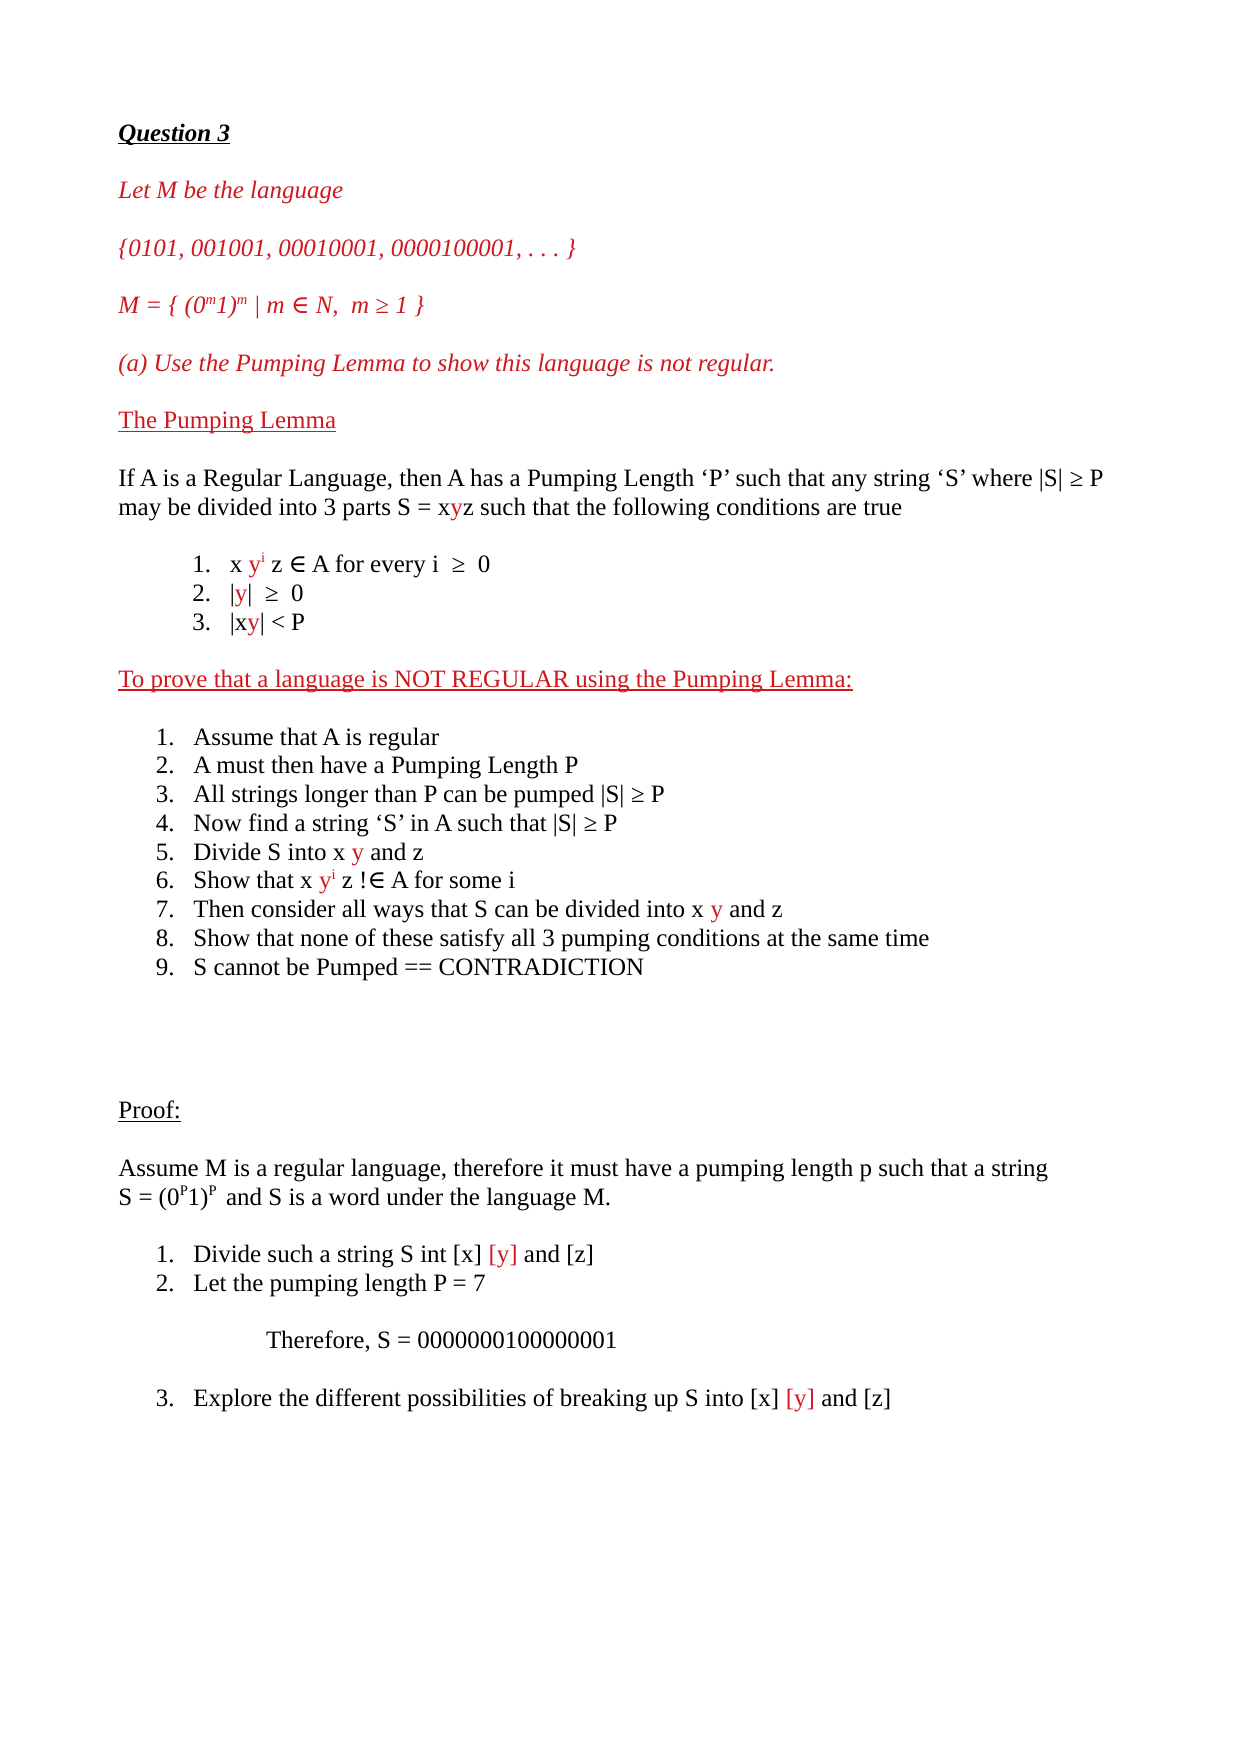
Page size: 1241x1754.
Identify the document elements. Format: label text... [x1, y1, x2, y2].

list Divide such a string S int [x] [y] and [z] [156, 1239, 1122, 1268]
list Show that none of these satisfy all 3 pumping conditions at the same time [156, 923, 1122, 952]
list Explore the different possibilities of breaking up S into [x] [y] and [z] [156, 1383, 1122, 1412]
list Now find a string ‘S’ in A such that |S| ≥ P [156, 808, 1122, 837]
text To prove that a language is NOT REGULAR using the Pumping Lemma: [118, 664, 1122, 693]
text Let M be the language [118, 176, 1122, 204]
text {0101, 001001, 00010001, 0000100001, . . . } [118, 233, 1122, 262]
text Assume M is a regular language, therefore it must have a pumping length p such that a string [118, 1153, 1122, 1182]
list Let the pumping length P = 7 [156, 1268, 1122, 1297]
text If A is a Regular Language, then A has a Pumping Length ‘P’ such that any string ‘S’ where |S| ≥ P may be divided into 3 parts S = xyz such that the following conditions are true [118, 463, 1122, 521]
text Therefore, S = 0000000100000001 [118, 1326, 1122, 1354]
text Question 3 [118, 118, 1122, 147]
text S = (0P1)P and S is a word under the language M. [118, 1182, 1122, 1211]
list A must then have a Pumping Length P [156, 751, 1122, 779]
list Assume that A is regular [156, 722, 1122, 751]
list Show that x yi z !∈ A for some i [156, 866, 1122, 894]
text (a) Use the Pumping Lemma to show this language is not regular. [118, 348, 1122, 377]
list Then consider all ways that S can be divided into x y and z [156, 894, 1122, 923]
list S cannot be Pumped == CONTRADICTION [156, 952, 1122, 981]
text 2. |y| ≥ 0 [118, 578, 1122, 607]
text M = { (0m1)m | m ∈ N, m ≥ 1 } [118, 291, 1122, 319]
list All strings longer than P can be pumped |S| ≥ P [156, 779, 1122, 808]
text 3. |xy| < P [118, 607, 1122, 636]
text 1. x yi z ∈ A for every i ≥ 0 [118, 549, 1122, 578]
text The Pumping Lemma [118, 406, 1122, 434]
text Proof: [118, 1096, 1122, 1124]
list Divide S into x y and z [156, 837, 1122, 866]
